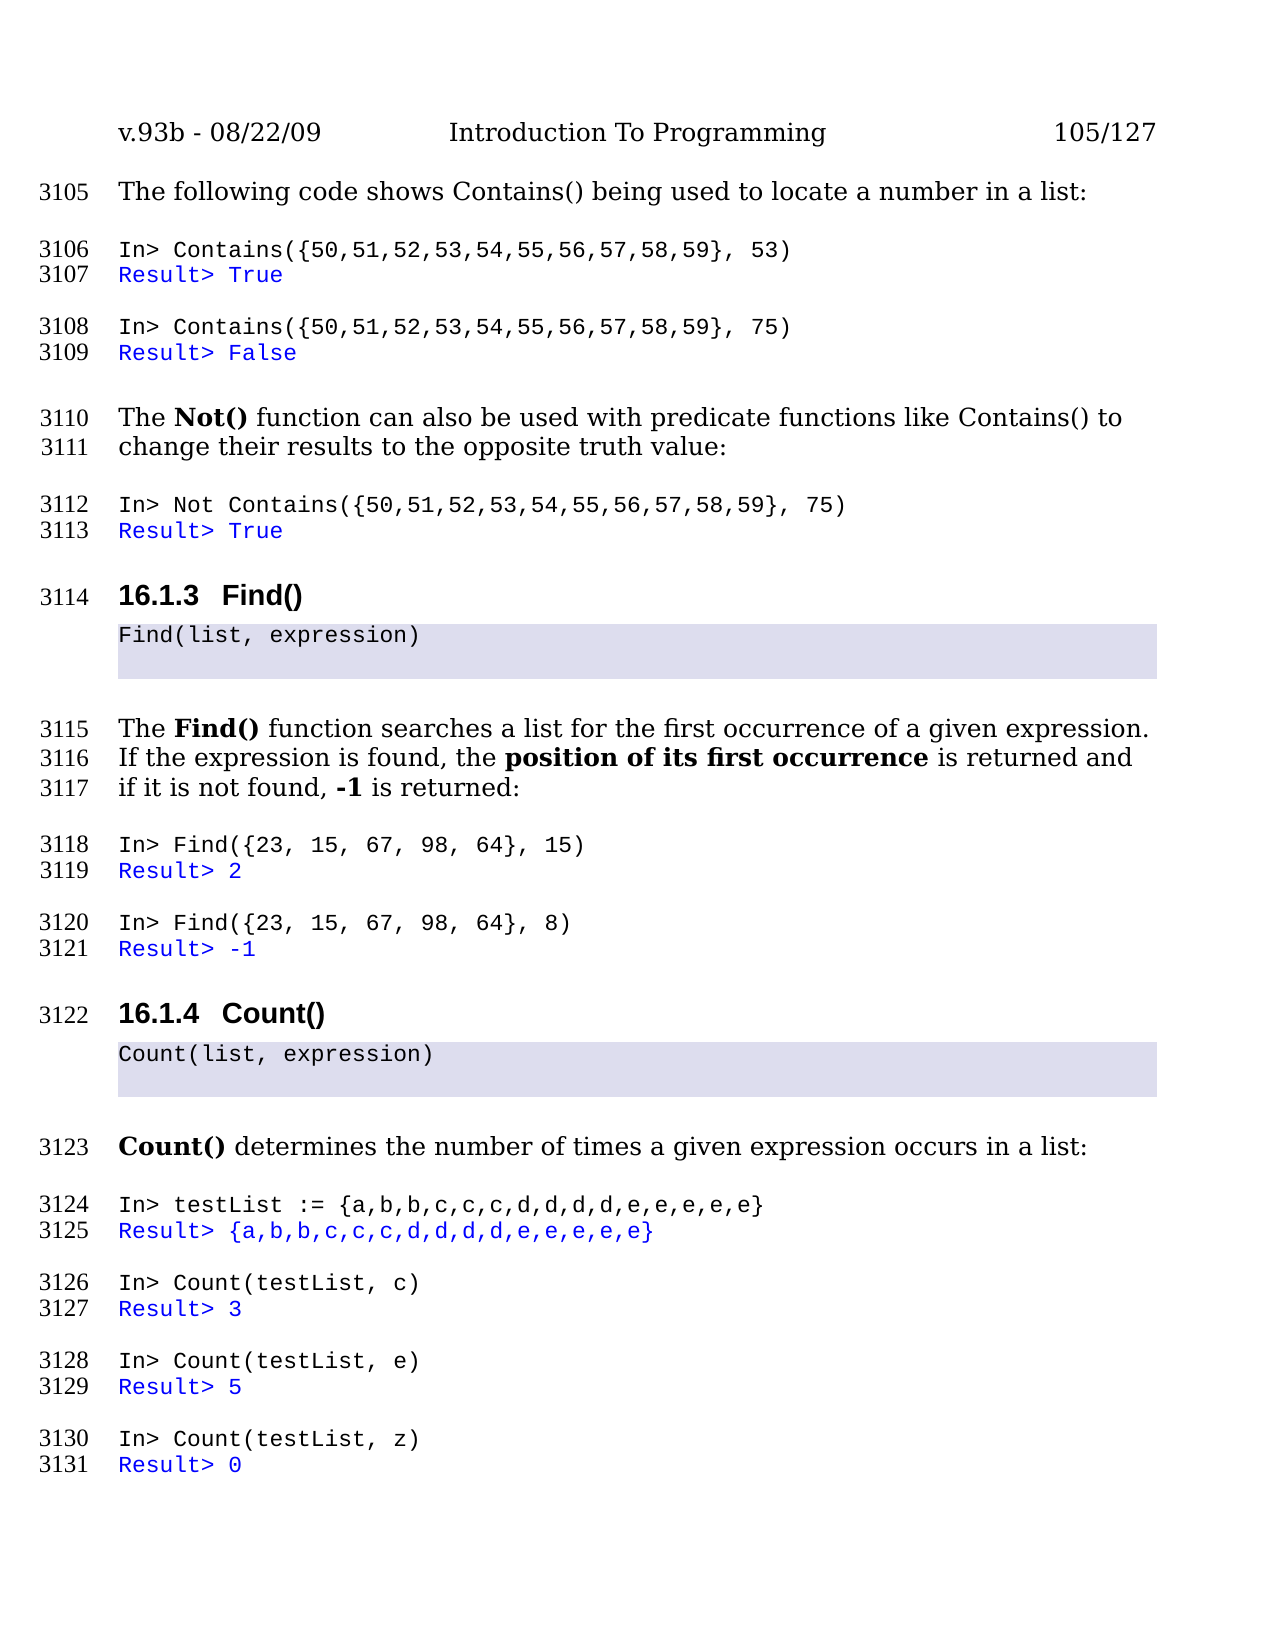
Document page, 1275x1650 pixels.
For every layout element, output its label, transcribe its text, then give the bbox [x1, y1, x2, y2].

text Result> 3 [118, 1297, 1157, 1323]
text In> testList := {a,b,b,c,c,c,d,d,d,d,e,e,e,e,e} [118, 1194, 1157, 1220]
subtitle Find() [118, 578, 1157, 611]
text In> Count(testList, z) [118, 1427, 1157, 1453]
text In> Find({23, 15, 67, 98, 64}, 8) [118, 912, 1157, 938]
text The following code shows Contains() being used to locate a number in a list: [118, 177, 1157, 206]
text In> Contains({50,51,52,53,54,55,56,57,58,59}, 53) [118, 238, 1157, 264]
text Result> False [118, 342, 1157, 368]
text Result> True [118, 264, 1157, 290]
text Result> 0 [118, 1453, 1157, 1479]
text Result> -1 [118, 938, 1157, 963]
table_header Find(list, expression) [118, 624, 1157, 679]
text The Find() function searches a list for the first occurrence of a given expression. If the expression is found, the position of its first occurrence is returned and if it is not found, -1 is returned: [118, 714, 1157, 802]
text Result> 2 [118, 860, 1157, 886]
text Result> 5 [118, 1375, 1157, 1401]
text In> Contains({50,51,52,53,54,55,56,57,58,59}, 75) [118, 316, 1157, 342]
table_header Count(list, expression) [118, 1042, 1157, 1097]
text In> Not Contains({50,51,52,53,54,55,56,57,58,59}, 75) [118, 493, 1157, 519]
text In> Count(testList, e) [118, 1349, 1157, 1375]
text Result> {a,b,b,c,c,c,d,d,d,d,e,e,e,e,e} [118, 1220, 1157, 1246]
text The Not() function can also be used with predicate functions like Contains() to change their results to the opposite truth value: [118, 402, 1157, 461]
text Result> True [118, 519, 1157, 545]
text In> Find({23, 15, 67, 98, 64}, 15) [118, 834, 1157, 860]
subtitle Count() [118, 997, 1157, 1030]
text In> Count(testList, c) [118, 1272, 1157, 1297]
text Count() determines the number of times a given expression occurs in a list: [118, 1132, 1157, 1162]
